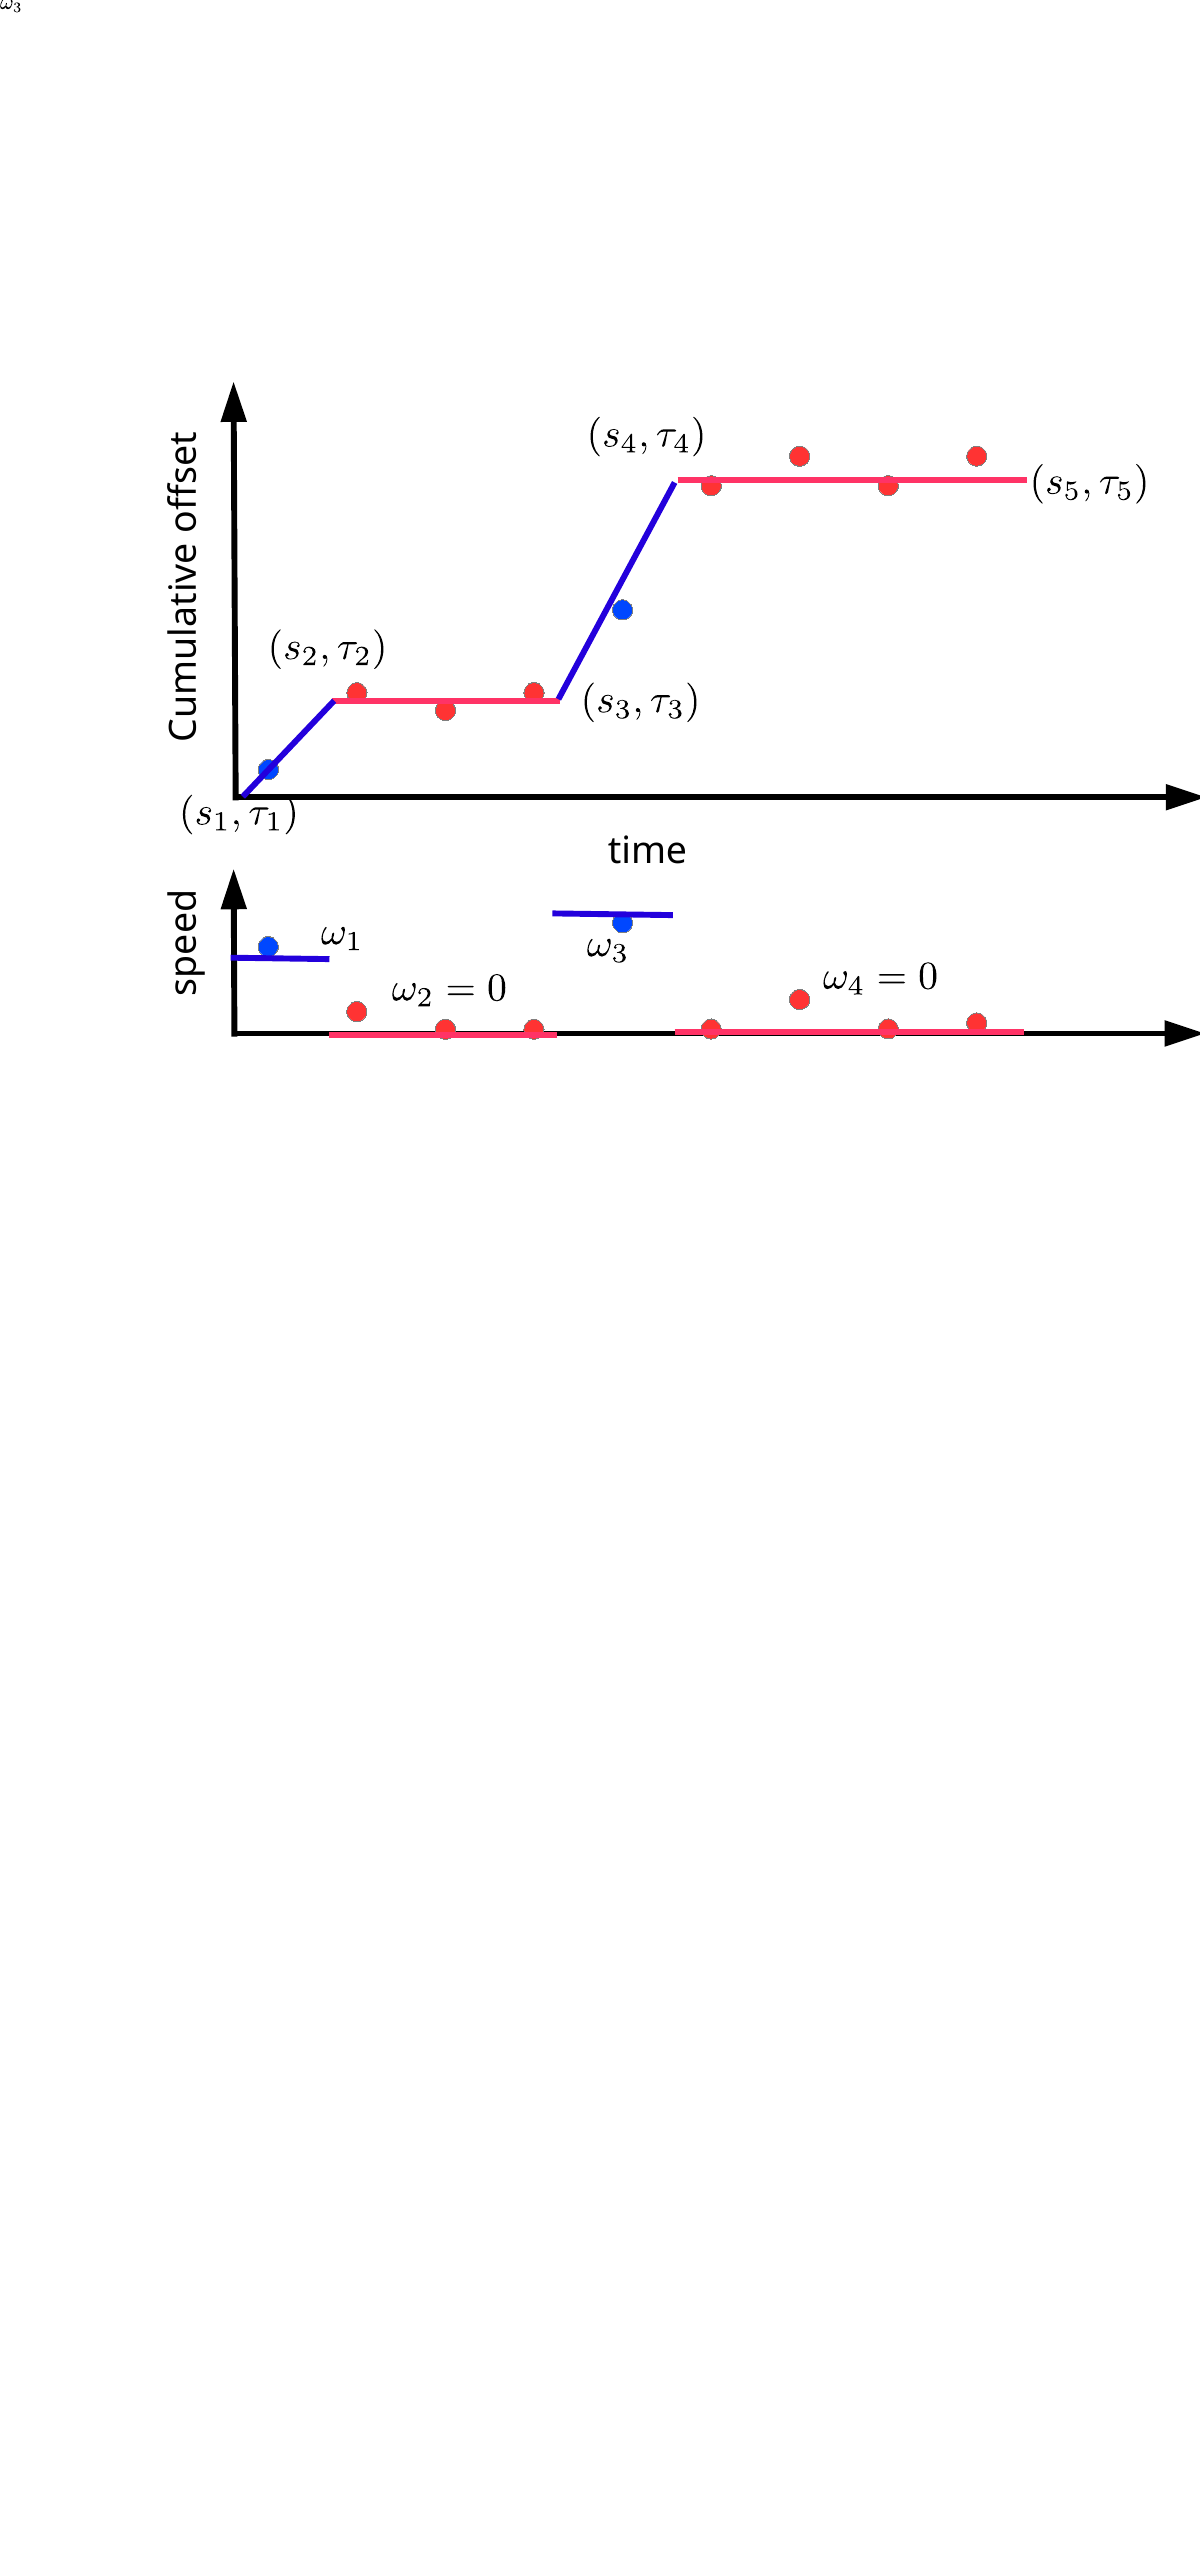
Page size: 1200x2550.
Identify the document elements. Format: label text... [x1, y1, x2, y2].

text_box [789, 989, 810, 1010]
text_box [586, 416, 707, 457]
text_box [435, 704, 456, 721]
text_box [703, 1035, 719, 1040]
text_box [258, 759, 272, 774]
text_box [701, 483, 722, 496]
text_box [789, 446, 810, 467]
text_box [580, 682, 701, 723]
text_box [586, 938, 628, 963]
text_box [880, 1035, 896, 1039]
text_box [267, 629, 388, 669]
text_box [878, 1018, 899, 1029]
text_box [701, 1018, 722, 1029]
text_box [346, 682, 368, 698]
text_box [822, 962, 939, 995]
text_box [265, 766, 279, 780]
text_box [966, 446, 987, 467]
text_box speed [148, 888, 201, 1011]
text_box [612, 918, 633, 933]
text_box [346, 1001, 367, 1022]
text_box [878, 483, 899, 496]
text_box [612, 599, 633, 620]
text_box Cumulative offset [148, 453, 201, 757]
text_box [391, 973, 507, 1007]
text_box [435, 1019, 456, 1032]
text_box [1029, 463, 1150, 504]
text_box [258, 936, 279, 955]
text_box [523, 682, 545, 698]
text_box [320, 926, 362, 951]
text_box [523, 1019, 545, 1032]
text_box [179, 794, 299, 835]
text_box [966, 1012, 987, 1029]
text_box time [593, 816, 695, 869]
text_box [0, 0, 22, 13]
